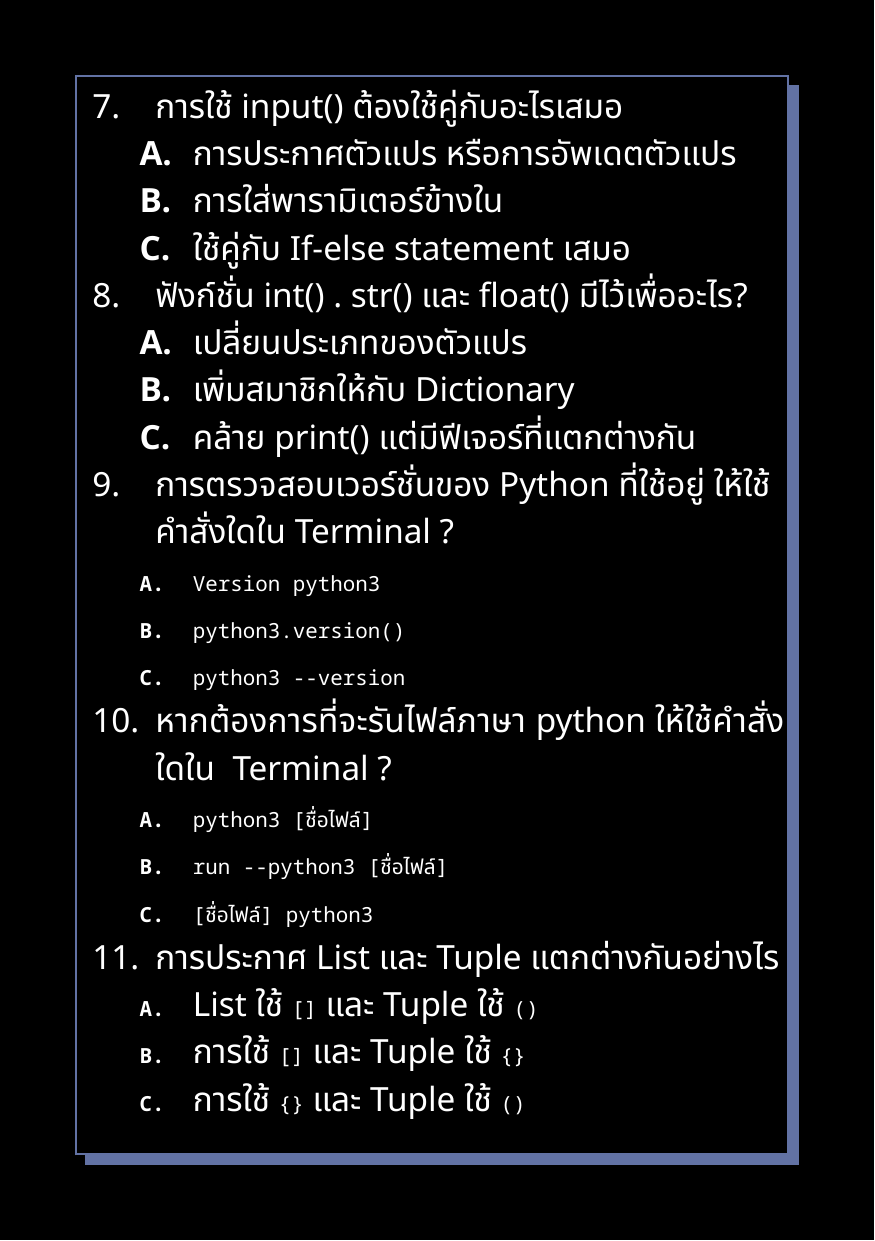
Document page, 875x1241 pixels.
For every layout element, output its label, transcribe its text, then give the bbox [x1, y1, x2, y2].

list การประกาศ List และ Tuple แตกต่างกันอย่างไร [92, 931, 784, 979]
list คล้าย print() แต่มีฟีเจอร์ที่แตกต่างกัน [139, 411, 784, 458]
list การใช้ input() ต้องใช้คู่กับอะไรเสมอ [92, 80, 784, 127]
list Version python3 [139, 553, 784, 600]
list การตรวจสอบเวอร์ชั่นของ Python ที่ใช้อยู่ ให้ใช้คำสั่งใดใน Terminal ? [92, 458, 784, 553]
list การใช้ [] และ Tuple ใช้ {} [139, 1026, 784, 1073]
list python3 --version [139, 648, 784, 695]
list การประกาศตัวแปร หรือการอัพเดตตัวแปร [139, 127, 784, 175]
list เพิ่มสมาชิกให้กับ Dictionary [139, 364, 784, 411]
list หากต้องการที่จะรันไฟล์ภาษา python ให้ใช้คำสั่งใดใน Terminal ? [92, 695, 784, 789]
list ใช้คู่กับ If-else statement เสมอ [139, 222, 784, 269]
list ฟังก์ชั่น int() . str() และ float() มีไว้เพื่ออะไร? [92, 269, 784, 317]
list List ใช้ [] และ Tuple ใช้ () [139, 979, 784, 1026]
list เปลี่ยนประเภทของตัวแปร [139, 317, 784, 364]
list [ชื่อไฟล์] python3 [139, 884, 784, 931]
list python3 [ชื่อไฟล์] [139, 789, 784, 837]
list run --python3 [ชื่อไฟล์] [139, 837, 784, 884]
list python3.version() [139, 600, 784, 648]
list การใส่พารามิเตอร์ข้างใน [139, 175, 784, 222]
list การใช้ {} และ Tuple ใช้ () [139, 1073, 784, 1121]
